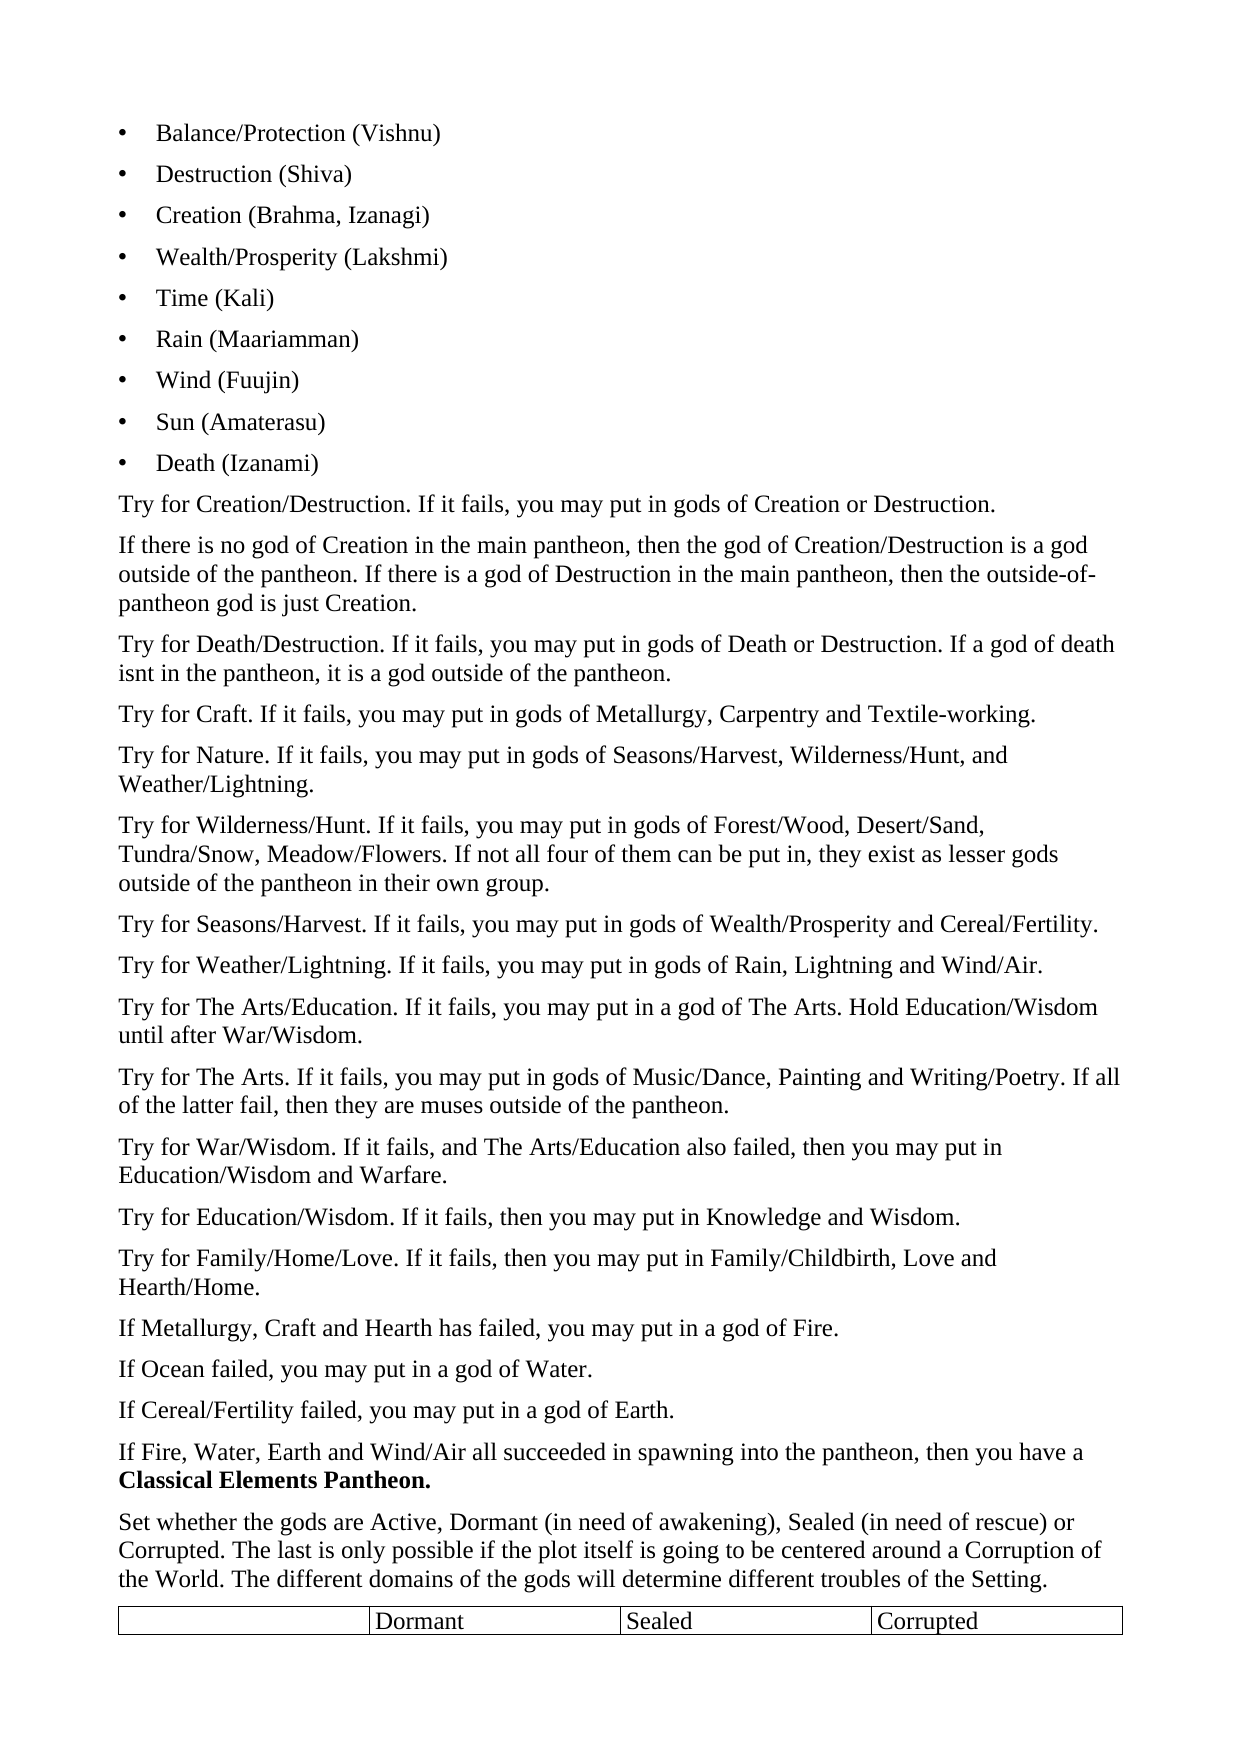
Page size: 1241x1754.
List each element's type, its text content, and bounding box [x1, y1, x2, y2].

list Sun (Amaterasu) [81, 407, 1122, 436]
table_header Sealed [621, 1607, 871, 1634]
list Destruction (Shiva) [81, 159, 1122, 188]
text Try for Seasons/Harvest. If it fails, you may put in gods of Wealth/Prosperity and Cereal/Fertility. [118, 909, 1122, 938]
text Try for Family/Home/Love. If it fails, then you may put in Family/Childbirth, Love and Hearth/Home. [118, 1243, 1122, 1301]
list Death (Izanami) [81, 448, 1122, 477]
text Try for Death/Destruction. If it fails, you may put in gods of Death or Destruction. If a god of death isnt in the pantheon, it is a god outside of the pantheon. [118, 629, 1122, 687]
text Try for Education/Wisdom. If it fails, then you may put in Knowledge and Wisdom. [118, 1202, 1122, 1231]
text Try for War/Wisdom. If it fails, and The Arts/Education also failed, then you may put in Education/Wisdom and Warfare. [118, 1132, 1122, 1189]
text Try for Weather/Lightning. If it fails, you may put in gods of Rain, Lightning and Wind/Air. [118, 951, 1122, 979]
list Creation (Brahma, Izanagi) [81, 201, 1122, 229]
list Time (Kali) [81, 283, 1122, 312]
text If Metallurgy, Craft and Hearth has failed, you may put in a god of Fire. [118, 1313, 1122, 1342]
text Try for Wilderness/Hunt. If it fails, you may put in gods of Forest/Wood, Desert/Sand, Tundra/Snow, Meadow/Flowers. If not all four of them can be put in, they exist as lesser gods outside of the pantheon in their own group. [118, 811, 1122, 897]
text Try for Craft. If it fails, you may put in gods of Metallurgy, Carpentry and Textile-working. [118, 699, 1122, 728]
table_header Corrupted [872, 1607, 1122, 1634]
table_header Dormant [370, 1607, 620, 1634]
text If there is no god of Creation in the main pantheon, then the god of Creation/Destruction is a god outside of the pantheon. If there is a god of Destruction in the main pantheon, then the outside-of-pantheon god is just Creation. [118, 531, 1122, 617]
text If Ocean failed, you may put in a god of Water. [118, 1354, 1122, 1383]
text If Cereal/Fertility failed, you may put in a god of Earth. [118, 1396, 1122, 1424]
text If Fire, Water, Earth and Wind/Air all succeeded in spawning into the pantheon, then you have a Classical Elements Pantheon. [118, 1437, 1122, 1494]
list Rain (Maariamman) [81, 324, 1122, 353]
text Try for Creation/Destruction. If it fails, you may put in gods of Creation or Destruction. [118, 489, 1122, 518]
table_header [119, 1607, 369, 1634]
list Wind (Fuujin) [81, 366, 1122, 394]
text Try for The Arts/Education. If it fails, you may put in a god of The Arts. Hold Education/Wisdom until after War/Wisdom. [118, 992, 1122, 1049]
list Balance/Protection (Vishnu) [81, 118, 1122, 147]
list Wealth/Prosperity (Lakshmi) [81, 242, 1122, 271]
text Try for Nature. If it fails, you may put in gods of Seasons/Harvest, Wilderness/Hunt, and Weather/Lightning. [118, 741, 1122, 798]
text Try for The Arts. If it fails, you may put in gods of Music/Dance, Painting and Writing/Poetry. If all of the latter fail, then they are muses outside of the pantheon. [118, 1062, 1122, 1119]
text Set whether the gods are Active, Dormant (in need of awakening), Sealed (in need of rescue) or Corrupted. The last is only possible if the plot itself is going to be centered around a Corruption of the World. The different domains of the gods will determine different troubles of the Setting. [118, 1507, 1122, 1593]
